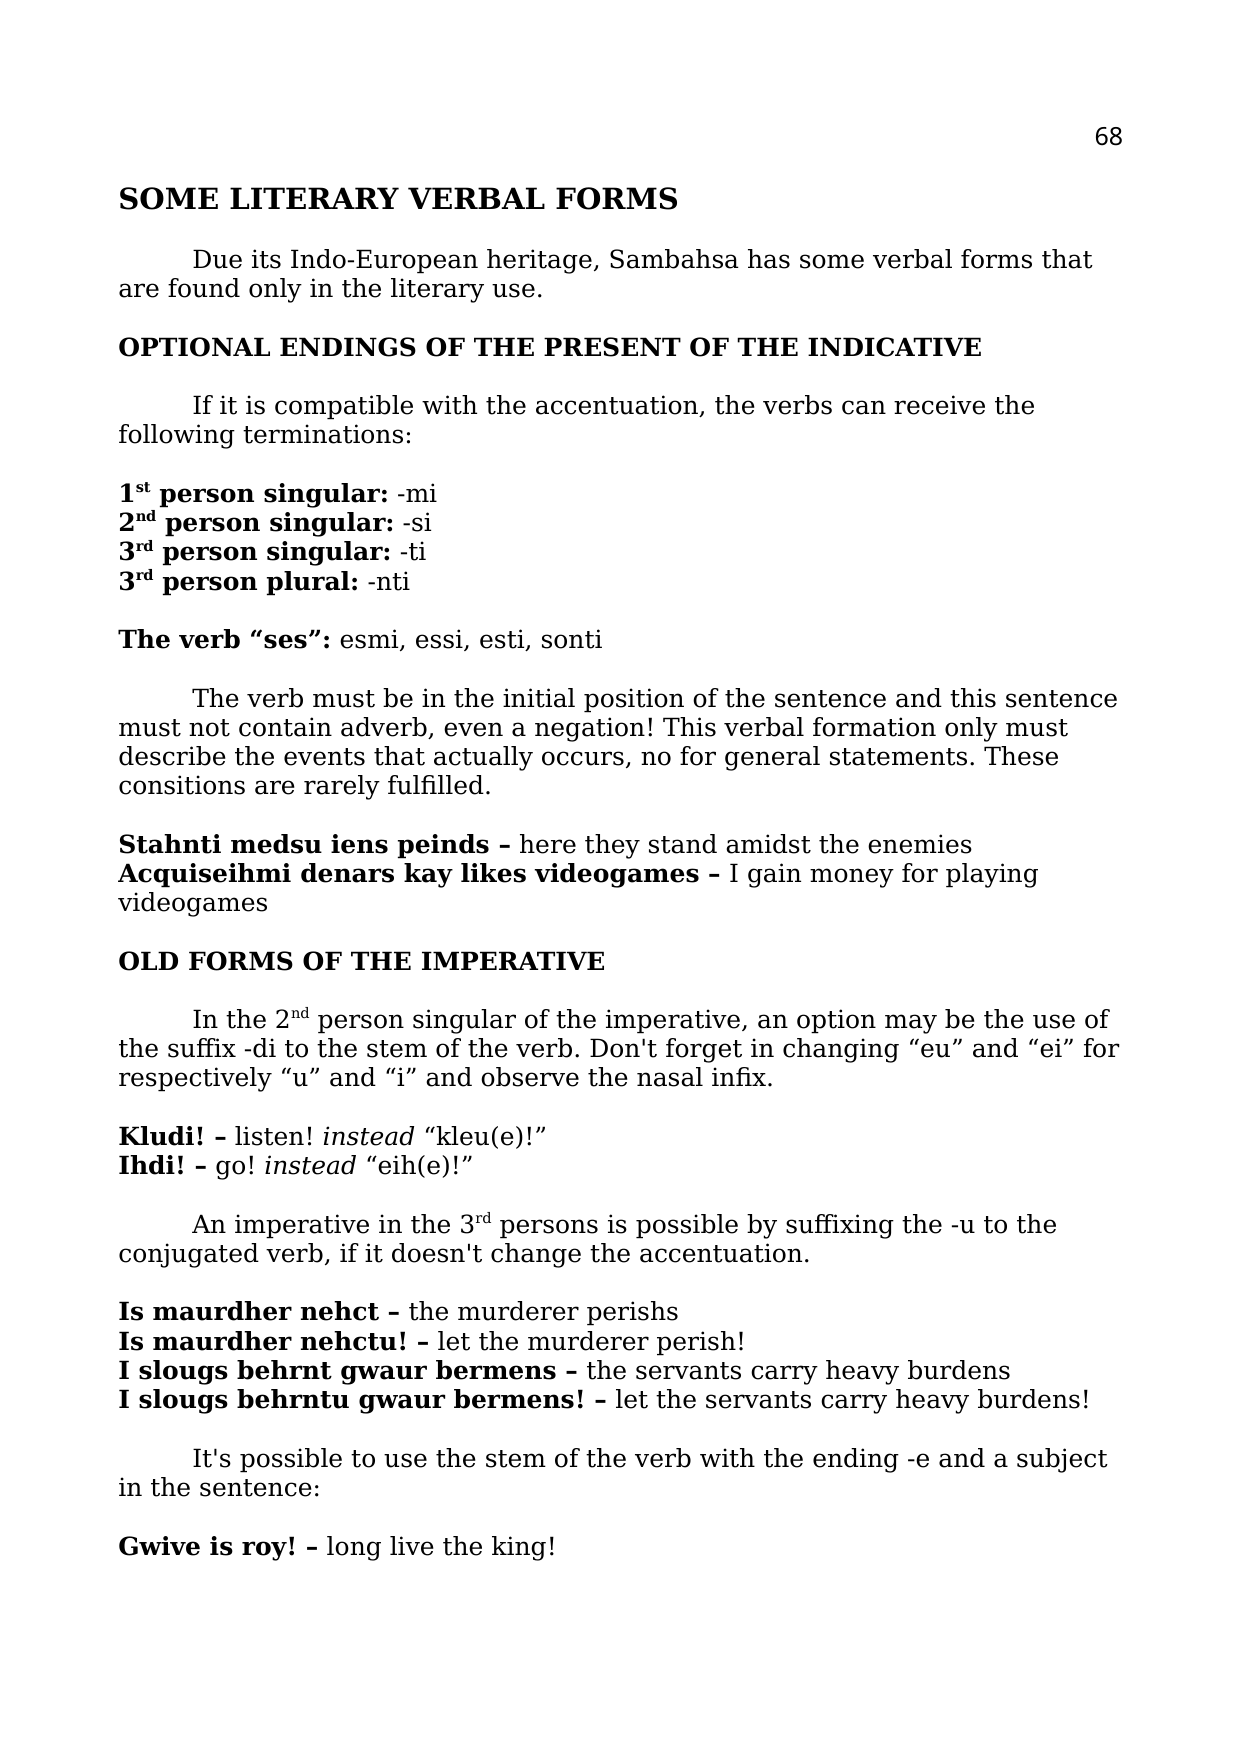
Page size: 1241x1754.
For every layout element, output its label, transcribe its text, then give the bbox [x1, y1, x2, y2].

text Is maurdher nehctu! – let the murderer perish! [118, 1327, 1123, 1356]
text If it is compatible with the accentuation, the verbs can receive the following terminations: [118, 391, 1123, 449]
text 1st person singular: -mi [118, 479, 1123, 508]
subtitle OLD FORMS OF THE IMPERATIVE [118, 947, 1123, 976]
text Due its Indo-European heritage, Sambahsa has some verbal forms that are found only in the literary use. [118, 245, 1123, 303]
text I slougs behrnt gwaur bermens – the servants carry heavy burdens [118, 1356, 1123, 1386]
text In the 2nd person singular of the imperative, an option may be the use of the suffix -di to the stem of the verb. Don't forget in changing “eu” and “ei” for respectively “u” and “i” and observe the nasal infix. [118, 1005, 1123, 1093]
text The verb “ses”: esmi, essi, esti, sonti [118, 625, 1123, 655]
text Acquiseihmi denars kay likes videogames – I gain money for playing videogames [118, 859, 1123, 918]
text Stahnti medsu iens peinds – here they stand amidst the enemies [118, 830, 1123, 859]
text I slougs behrntu gwaur bermens! – let the servants carry heavy burdens! [118, 1386, 1123, 1415]
text It's possible to use the stem of the verb with the ending -e and a subject in the sentence: [118, 1444, 1123, 1502]
text 3rd person singular: -ti [118, 537, 1123, 567]
text Kludi! – listen! instead “kleu(e)!” [118, 1122, 1123, 1151]
text Gwive is roy! – long live the king! [118, 1532, 1123, 1561]
text 3rd person plural: -nti [118, 567, 1123, 596]
text The verb must be in the initial position of the sentence and this sentence must not contain adverb, even a negation! This verbal formation only must describe the events that actually occurs, no for general statements. These consitions are rarely fulfilled. [118, 684, 1123, 801]
subtitle SOME LITERARY VERBAL FORMS [118, 182, 1123, 216]
subtitle OPTIONAL ENDINGS OF THE PRESENT OF THE INDICATIVE [118, 333, 1123, 362]
text 2nd person singular: -si [118, 508, 1123, 537]
text An imperative in the 3rd persons is possible by suffixing the -u to the conjugated verb, if it doesn't change the accentuation. [118, 1210, 1123, 1268]
text Ihdi! – go! instead “eih(e)!” [118, 1151, 1123, 1181]
text Is maurdher nehct – the murderer perishs [118, 1297, 1123, 1327]
